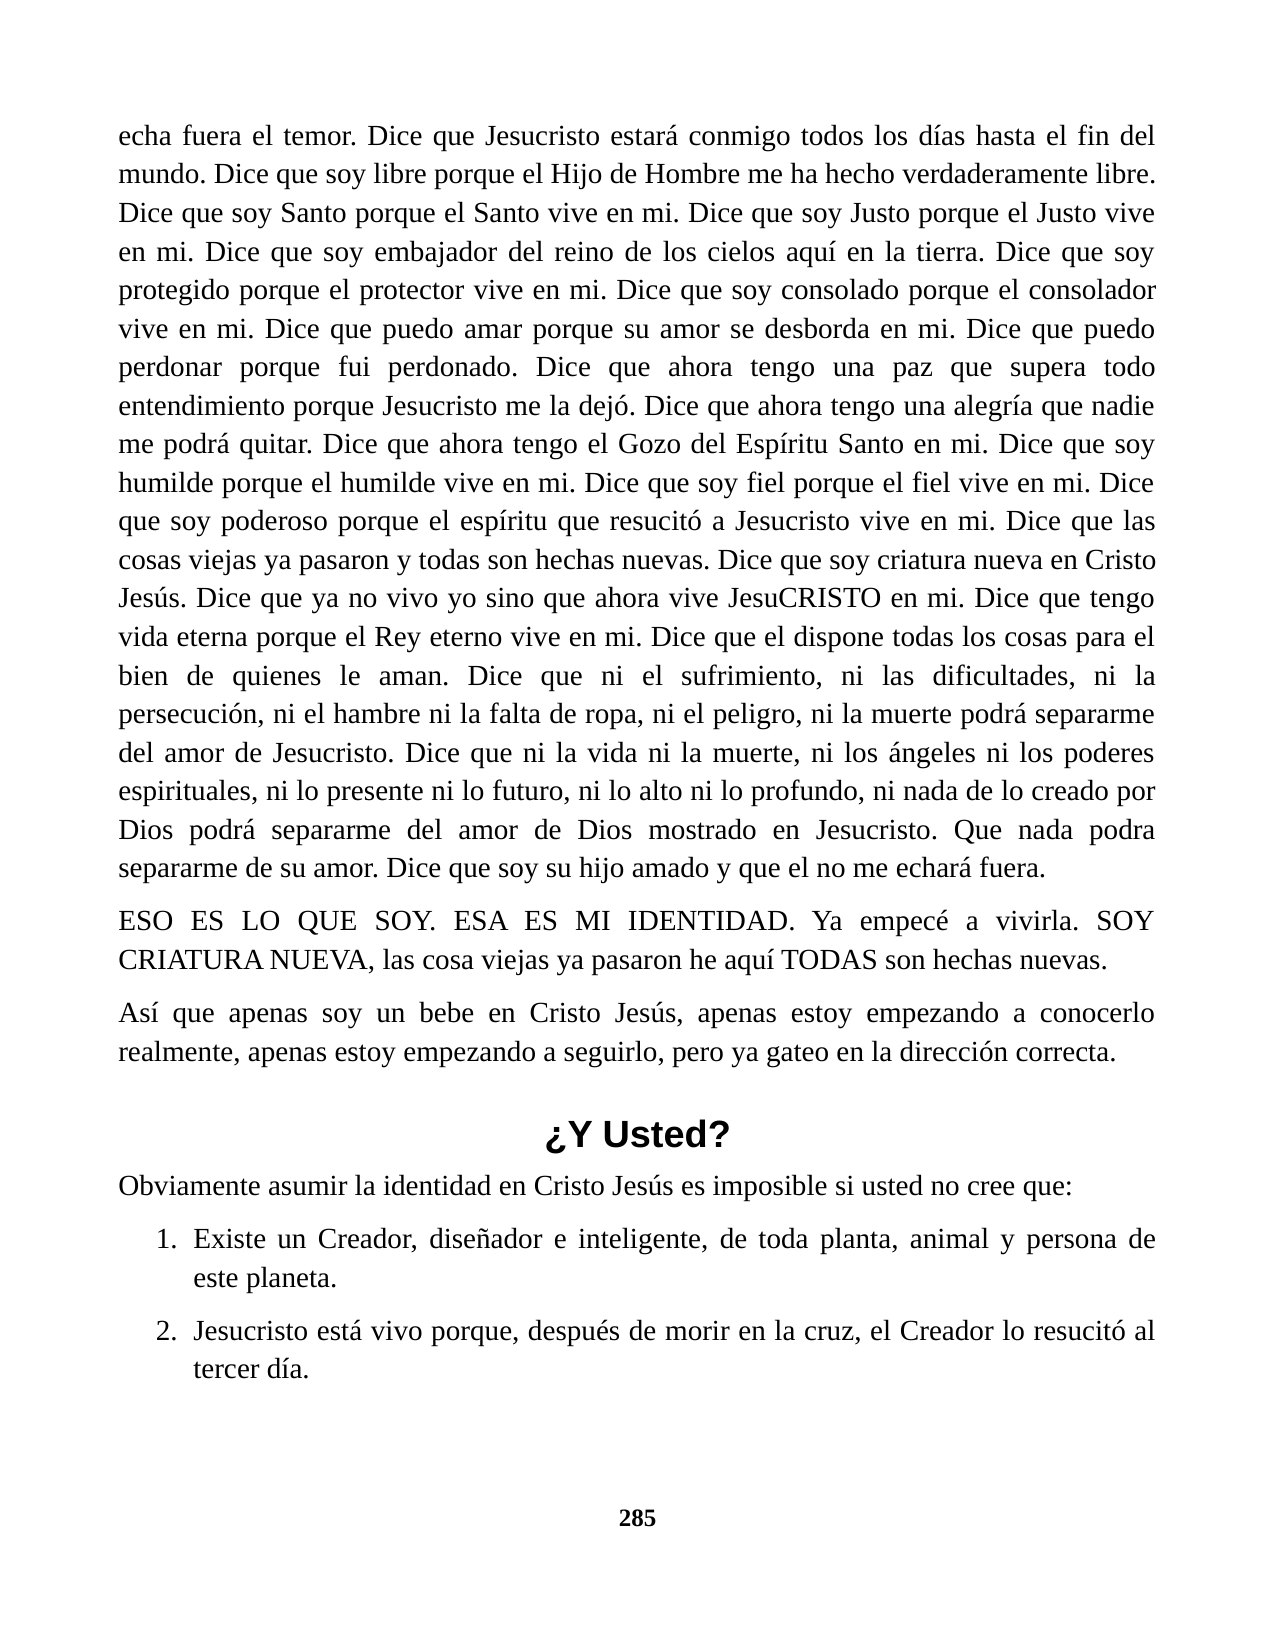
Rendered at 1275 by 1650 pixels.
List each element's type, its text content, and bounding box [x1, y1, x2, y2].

list Existe un Creador, diseñador e inteligente, de toda planta, animal y persona de este planeta. [156, 1221, 1157, 1293]
text Así que apenas soy un bebe en Cristo Jesús, apenas estoy empezando a conocerlo realmente, apenas estoy empezando a seguirlo, pero ya gateo en la dirección correcta. [118, 995, 1157, 1067]
subtitle ¿Y Usted? [118, 1112, 1157, 1156]
text ESO ES LO QUE SOY. ESA ES MI IDENTIDAD. Ya empecé a vivirla. SOY CRIATURA NUEVA, las cosa viejas ya pasaron he aquí TODAS son hechas nuevas. [118, 903, 1157, 976]
text echa fuera el temor. Dice que Jesucristo estará conmigo todos los días hasta el fin del mundo. Dice que soy libre porque el Hijo de Hombre me ha hecho verdaderamente libre. Dice que soy Santo porque el Santo vive en mi. Dice que soy Justo porque el Justo vive en mi. Dice que soy embajador del reino de los cielos aquí en la tierra. Dice que soy protegido porque el protector vive en mi. Dice que soy consolado porque el consolador vive en mi. Dice que puedo amar porque su amor se desborda en mi. Dice que puedo perdonar porque fui perdonado. Dice que ahora tengo una paz que supera todo entendimiento porque Jesucristo me la dejó. Dice que ahora tengo una alegría que nadie me podrá quitar. Dice que ahora tengo el Gozo del Espíritu Santo en mi. Dice que soy humilde porque el humilde vive en mi. Dice que soy fiel porque el fiel vive en mi. Dice que soy poderoso porque el espíritu que resucitó a Jesucristo vive en mi. Dice que las cosas viejas ya pasaron y todas son hechas nuevas. Dice que soy criatura nueva en Cristo Jesús. Dice que ya no vivo yo sino que ahora vive JesuCRISTO en mi. Dice que tengo vida eterna porque el Rey eterno vive en mi. Dice que el dispone todas los cosas para el bien de quienes le aman. Dice que ni el sufrimiento, ni las dificultades, ni la persecución, ni el hambre ni la falta de ropa, ni el peligro, ni la muerte podrá separarme del amor de Jesucristo. Dice que ni la vida ni la muerte, ni los ángeles ni los poderes espirituales, ni lo presente ni lo futuro, ni lo alto ni lo profundo, ni nada de lo creado por Dios podrá separarme del amor de Dios mostrado en Jesucristo. Que nada podra separarme de su amor. Dice que soy su hijo amado y que el no me echará fuera. [118, 118, 1157, 884]
text Obviamente asumir la identidad en Cristo Jesús es imposible si usted no cree que: [118, 1168, 1157, 1202]
list Jesucristo está vivo porque, después de morir en la cruz, el Creador lo resucitó al tercer día. [156, 1313, 1157, 1385]
